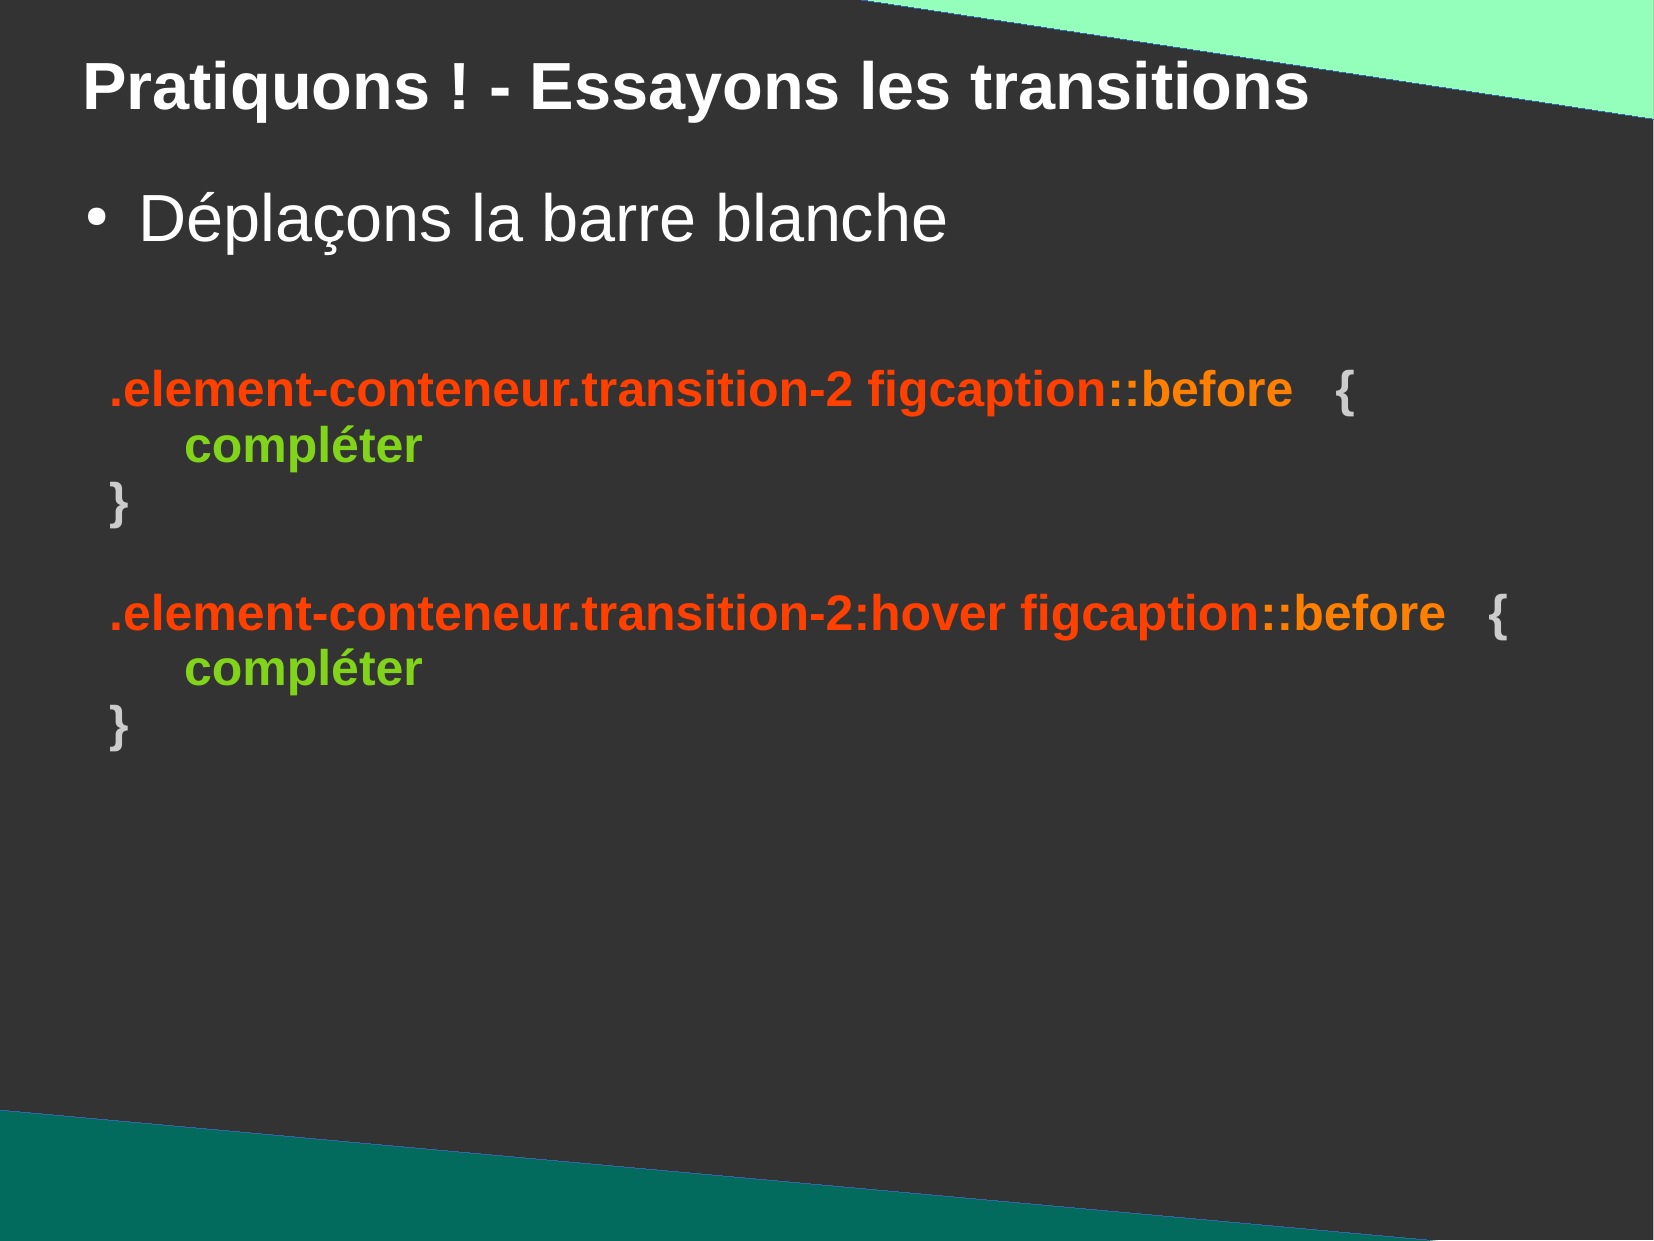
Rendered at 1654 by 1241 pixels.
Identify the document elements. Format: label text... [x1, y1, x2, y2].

list Déplaçons la barre blanche [67, 180, 1607, 461]
text_box [861, 0, 1654, 120]
title Pratiquons ! - Essayons les transitions [82, 49, 1630, 199]
text_box .element-conteneur.transition-2 figcaption::before { compléter } .element-conteneur.transition-2:hover figcaption::before { compléter } [94, 354, 1560, 816]
